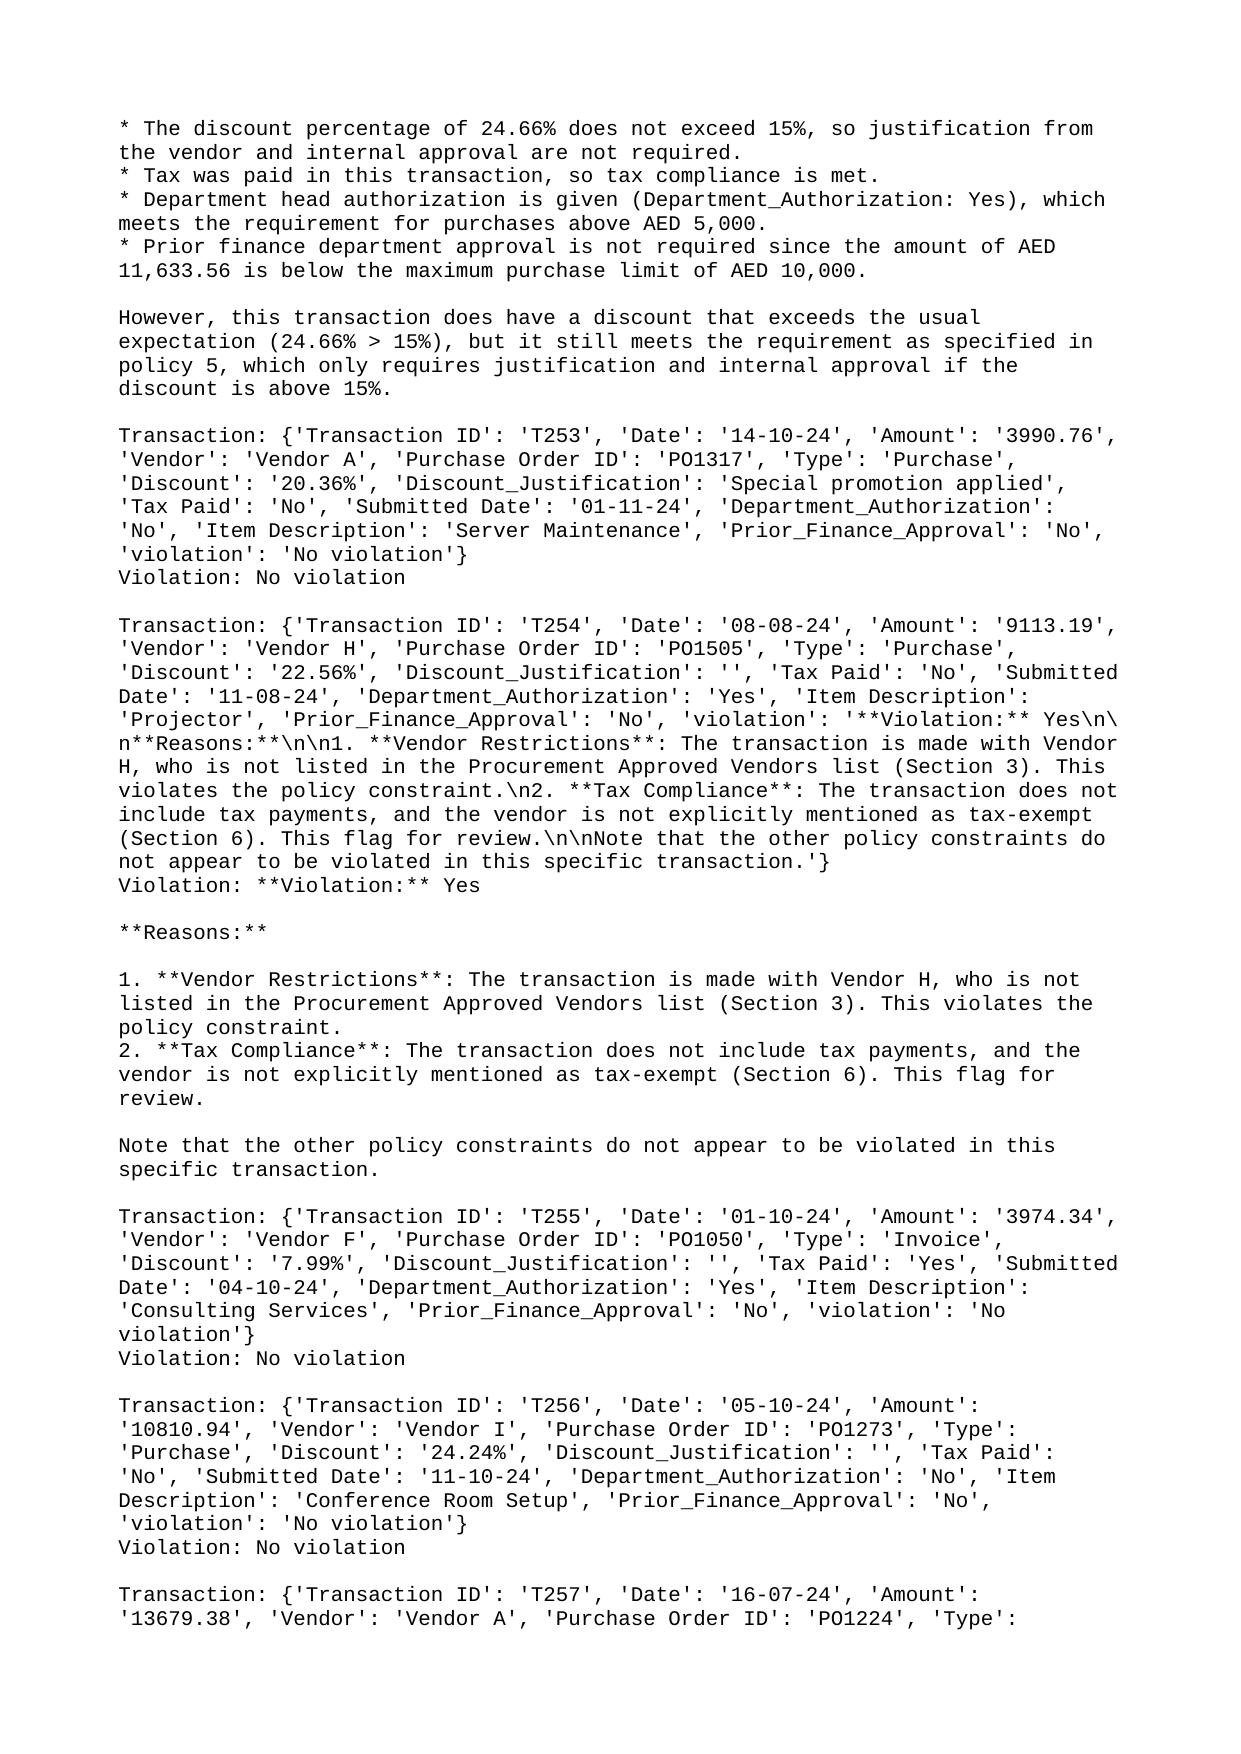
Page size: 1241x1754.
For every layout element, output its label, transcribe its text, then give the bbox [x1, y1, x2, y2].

text * Tax was paid in this transaction, so tax compliance is met. [118, 165, 1122, 189]
text Transaction: {'Transaction ID': 'T257', 'Date': '16-07-24', 'Amount': '13679.38', 'Vendor': 'Vendor A', 'Purchase Order ID': 'PO1224', 'Type': [118, 1584, 1122, 1631]
text **Reasons:** [118, 922, 1122, 946]
text * The discount percentage of 24.66% does not exceed 15%, so justification from the vendor and internal approval are not required. [118, 118, 1122, 165]
text * Prior finance department approval is not required since the amount of AED 11,633.56 is below the maximum purchase limit of AED 10,000. [118, 236, 1122, 284]
text 1. **Vendor Restrictions**: The transaction is made with Vendor H, who is not listed in the Procurement Approved Vendors list (Section 3). This violates the policy constraint. [118, 969, 1122, 1040]
text Note that the other policy constraints do not appear to be violated in this specific transaction. [118, 1135, 1122, 1182]
text * Department head authorization is given (Department_Authorization: Yes), which meets the requirement for purchases above AED 5,000. [118, 189, 1122, 236]
text Transaction: {'Transaction ID': 'T253', 'Date': '14-10-24', 'Amount': '3990.76', 'Vendor': 'Vendor A', 'Purchase Order ID': 'PO1317', 'Type': 'Purchase', 'Discount': '20.36%', 'Discount_Justification': 'Special promotion applied', 'Tax Paid': 'No', 'Submitted Date': '01-11-24', 'Department_Authorization': 'No', 'Item Description': 'Server Maintenance', 'Prior_Finance_Approval': 'No', 'violation': 'No violation'} [118, 426, 1122, 567]
text Transaction: {'Transaction ID': 'T255', 'Date': '01-10-24', 'Amount': '3974.34', 'Vendor': 'Vendor F', 'Purchase Order ID': 'PO1050', 'Type': 'Invoice', 'Discount': '7.99%', 'Discount_Justification': '', 'Tax Paid': 'Yes', 'Submitted Date': '04-10-24', 'Department_Authorization': 'Yes', 'Item Description': 'Consulting Services', 'Prior_Finance_Approval': 'No', 'violation': 'No violation'} [118, 1206, 1122, 1348]
text Violation: No violation [118, 1537, 1122, 1561]
text 2. **Tax Compliance**: The transaction does not include tax payments, and the vendor is not explicitly mentioned as tax-exempt (Section 6). This flag for review. [118, 1040, 1122, 1111]
text Violation: **Violation:** Yes [118, 875, 1122, 898]
text However, this transaction does have a discount that exceeds the usual expectation (24.66% > 15%), but it still meets the requirement as specified in policy 5, which only requires justification and internal approval if the discount is above 15%. [118, 307, 1122, 402]
text Violation: No violation [118, 1348, 1122, 1371]
text Transaction: {'Transaction ID': 'T254', 'Date': '08-08-24', 'Amount': '9113.19', 'Vendor': 'Vendor H', 'Purchase Order ID': 'PO1505', 'Type': 'Purchase', 'Discount': '22.56%', 'Discount_Justification': '', 'Tax Paid': 'No', 'Submitted Date': '11-08-24', 'Department_Authorization': 'Yes', 'Item Description': 'Projector', 'Prior_Finance_Approval': 'No', 'violation': '**Violation:** Yes\n\n**Reasons:**\n\n1. **Vendor Restrictions**: The transaction is made with Vendor H, who is not listed in the Procurement Approved Vendors list (Section 3). This violates the policy constraint.\n2. **Tax Compliance**: The transaction does not include tax payments, and the vendor is not explicitly mentioned as tax-exempt (Section 6). This flag for review.\n\nNote that the other policy constraints do not appear to be violated in this specific transaction.'} [118, 615, 1122, 875]
text Transaction: {'Transaction ID': 'T256', 'Date': '05-10-24', 'Amount': '10810.94', 'Vendor': 'Vendor I', 'Purchase Order ID': 'PO1273', 'Type': 'Purchase', 'Discount': '24.24%', 'Discount_Justification': '', 'Tax Paid': 'No', 'Submitted Date': '11-10-24', 'Department_Authorization': 'No', 'Item Description': 'Conference Room Setup', 'Prior_Finance_Approval': 'No', 'violation': 'No violation'} [118, 1395, 1122, 1537]
text Violation: No violation [118, 567, 1122, 591]
